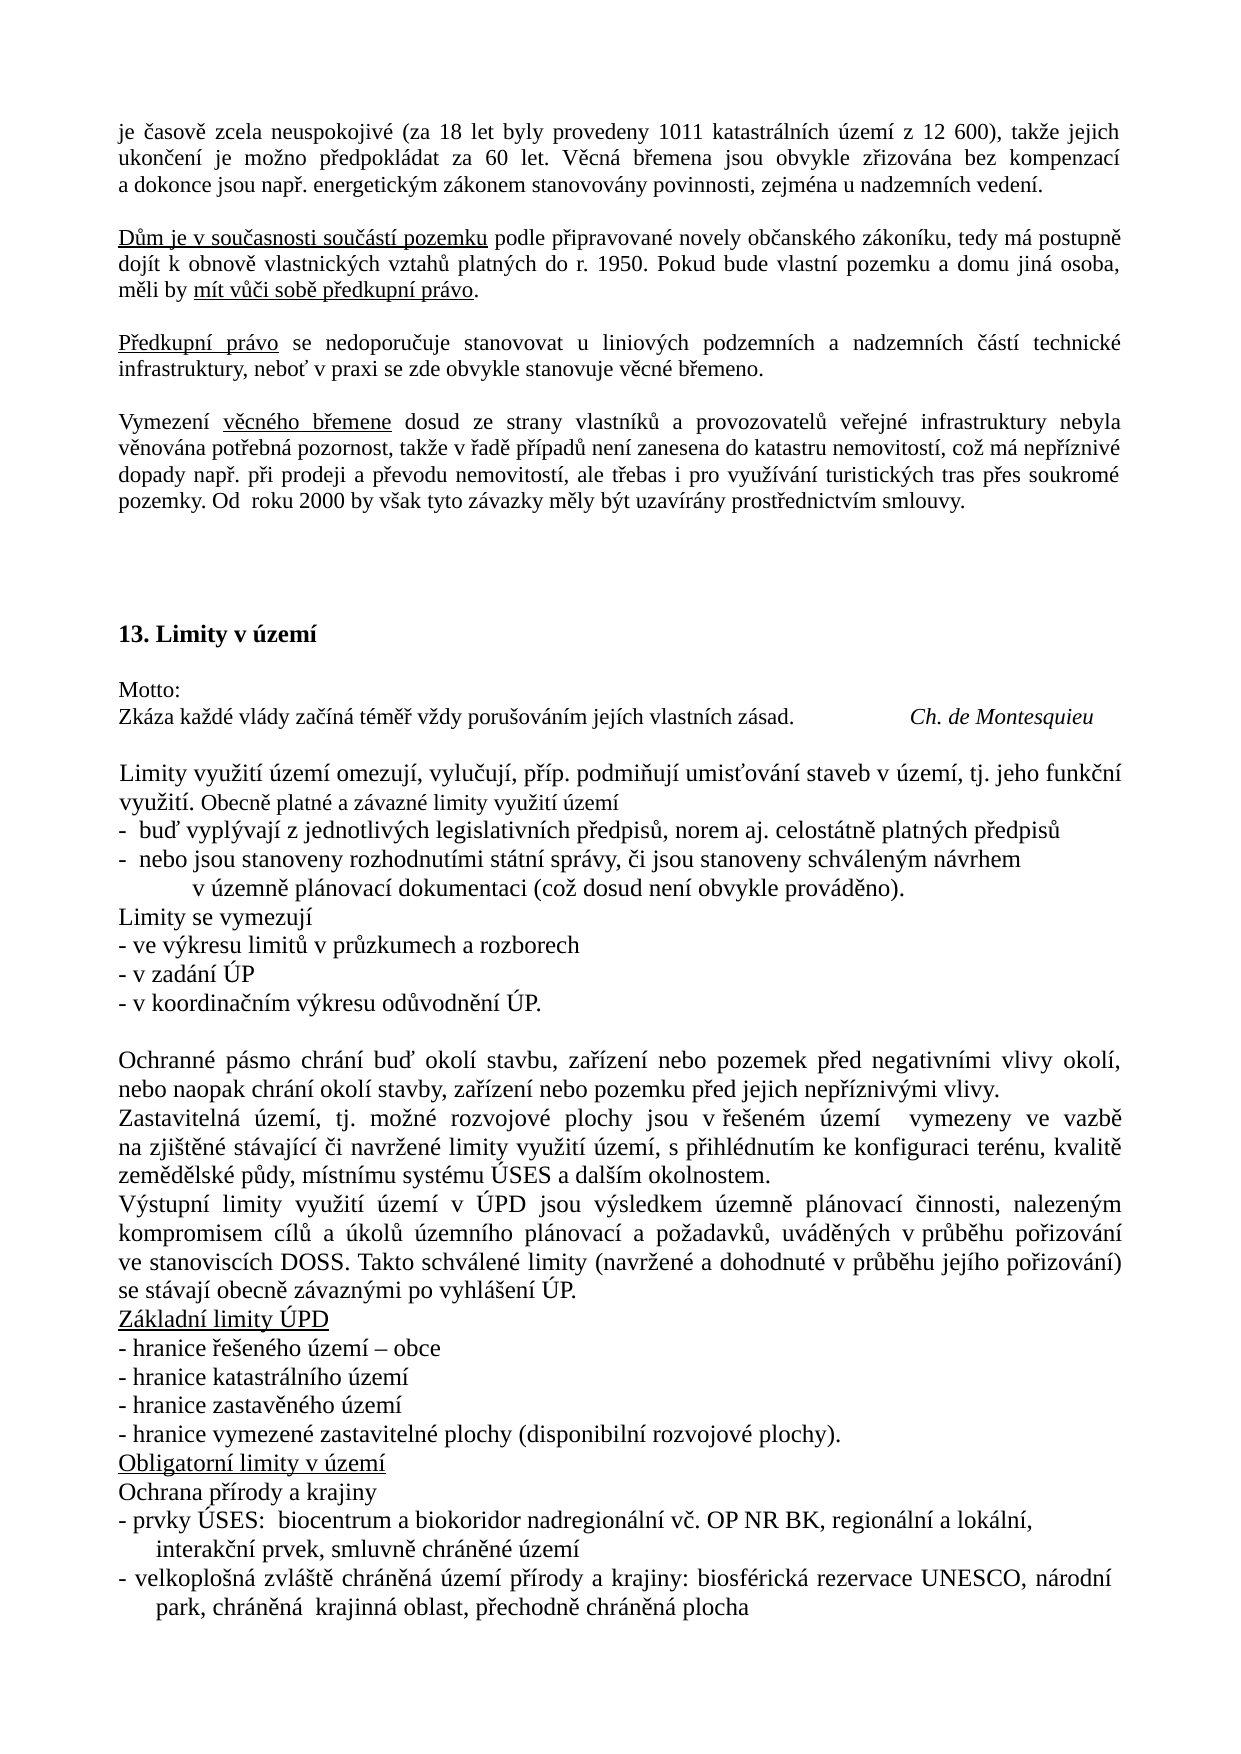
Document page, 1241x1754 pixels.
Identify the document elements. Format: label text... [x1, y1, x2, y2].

text Předkupní právo se nedoporučuje stanovovat u liniových podzemních a nadzemních částí technické infrastruktury, neboť v praxi se zde obvykle stanovuje věcné břemeno. [118, 329, 1122, 382]
text Vymezení věcného břemene dosud ze strany vlastníků a provozovatelů veřejné infrastruktury nebyla věnována potřebná pozornost, takže v řadě případů není zanesena do katastru nemovitostí, což má nepříznivé dopady např. při prodeji a převodu nemovitostí, ale třebas i pro využívání turistických tras přes soukromé pozemky. Od roku 2000 by však tyto závazky měly být uzavírány prostřednictvím smlouvy. [118, 408, 1122, 513]
text - ve výkresu limitů v průzkumech a rozborech [118, 930, 1122, 959]
text Základní limity ÚPD [118, 1304, 1122, 1333]
text - buď vyplývají z jednotlivých legislativních předpisů, norem aj. celostátně platných předpisů [118, 815, 1122, 844]
text Dům je v současnosti součástí pozemku podle připravované novely občanského zákoníku, tedy má postupně dojít k obnově vlastnických vztahů platných do r. 1950. Pokud bude vlastní pozemku a domu jiná osoba, měli by mít vůči sobě předkupní právo. [118, 223, 1122, 303]
text Obligatorní limity v území [118, 1448, 1122, 1477]
text - v zadání ÚP [118, 959, 1122, 988]
text - prvky ÚSES: biocentrum a biokoridor nadregionální vč. OP NR BK, regionální a lokální, [118, 1505, 1122, 1534]
text Zastavitelná území, tj. možné rozvojové plochy jsou v řešeném území vymezeny ve vazbě na zjištěné stávající či navržené limity využití území, s přihlédnutím ke konfiguraci terénu, kvalitě zemědělské půdy, místnímu systému ÚSES a dalším okolnostem. [118, 1103, 1122, 1189]
text Ochrana přírody a krajiny [118, 1477, 1122, 1505]
text - hranice katastrálního území [118, 1362, 1122, 1390]
text Motto: [118, 676, 1122, 703]
text je časově zcela neuspokojivé (za 18 let byly provedeny 1011 katastrálních území z 12 600), takže jejich ukončení je možno předpokládat za 60 let. Věcná břemena jsou obvykle zřizována bez kompenzací a dokonce jsou např. energetickým zákonem stanovovány povinnosti, zejména u nadzemních vedení. [118, 118, 1122, 197]
text - nebo jsou stanoveny rozhodnutími státní správy, či jsou stanoveny schváleným návrhem v územně plánovací dokumentaci (což dosud není obvykle prováděno). [118, 844, 1122, 902]
text Ochranné pásmo chrání buď okolí stavbu, zařízení nebo pozemek před negativními vlivy okolí, nebo naopak chrání okolí stavby, zařízení nebo pozemku před jejich nepříznivými vlivy. [118, 1045, 1122, 1103]
text 13. Limity v území [118, 619, 1122, 648]
text Limity využití území omezují, vylučují, příp. podmiňují umisťování staveb v území, tj. jeho funkční využití. Obecně platné a závazné limity využití území [90, 758, 1122, 815]
text - hranice řešeného území – obce [118, 1333, 1122, 1362]
text - hranice zastavěného území [118, 1390, 1122, 1419]
text Zkáza každé vlády začíná téměř vždy porušováním jejích vlastních zásad. Ch. de Montesquieu [118, 703, 1122, 729]
text - v koordinačním výkresu odůvodnění ÚP. [118, 988, 1122, 1017]
text - velkoplošná zvláště chráněná území přírody a krajiny: biosférická rezervace UNESCO, národní park, chráněná krajinná oblast, přechodně chráněná plocha [118, 1563, 1122, 1620]
text Limity se vymezují [118, 902, 1122, 930]
text - hranice vymezené zastavitelné plochy (disponibilní rozvojové plochy). [118, 1419, 1122, 1448]
text interakční prvek, smluvně chráněné území [118, 1534, 1122, 1563]
text Výstupní limity využití území v ÚPD jsou výsledkem územně plánovací činnosti, nalezeným kompromisem cílů a úkolů územního plánovací a požadavků, uváděných v průběhu pořizování ve stanoviscích DOSS. Takto schválené limity (navržené a dohodnuté v průběhu jejího pořizování) se stávají obecně závaznými po vyhlášení ÚP. [118, 1189, 1122, 1304]
